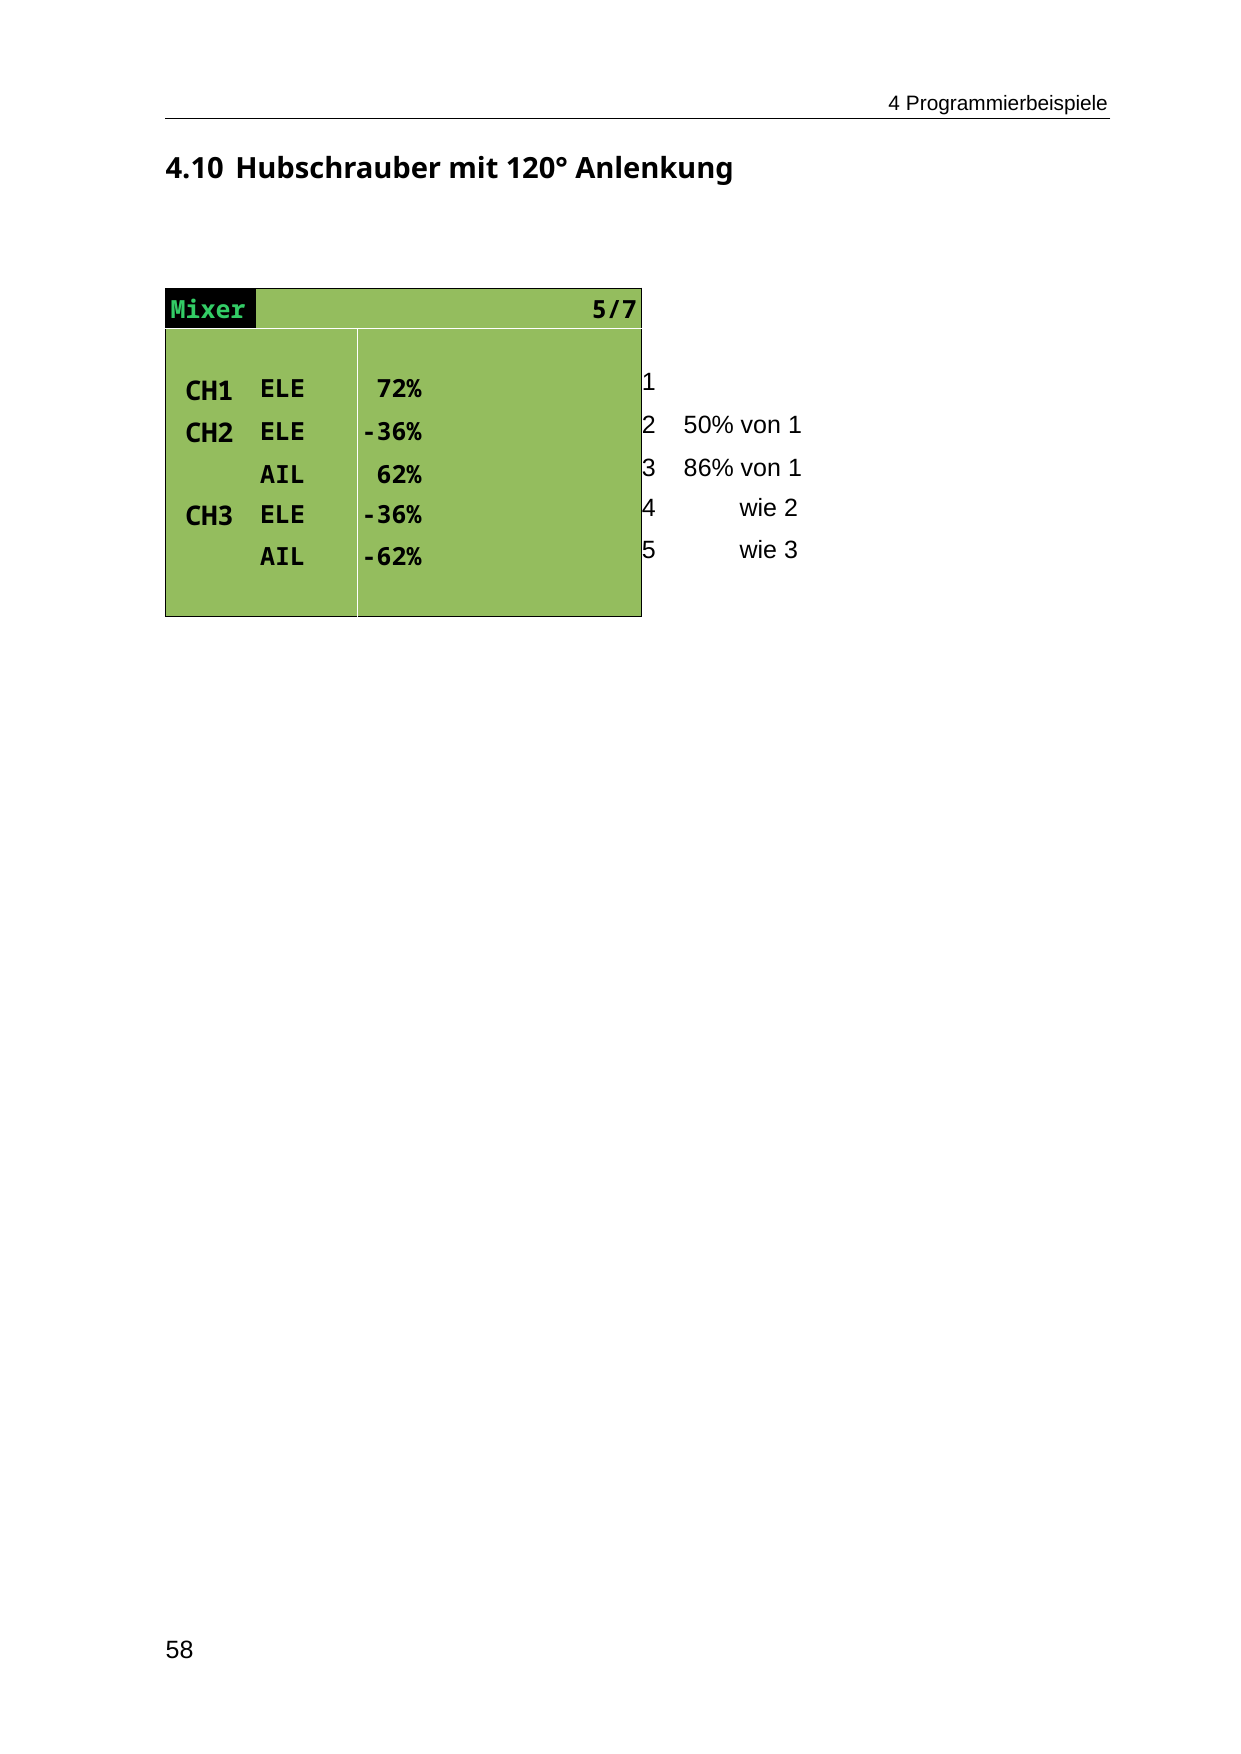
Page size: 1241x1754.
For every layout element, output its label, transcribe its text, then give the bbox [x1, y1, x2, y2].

table_cell -36% [358, 494, 459, 536]
table_cell CH3 [166, 494, 256, 536]
table_cell CH2 [166, 411, 256, 454]
table_cell [256, 329, 339, 368]
table_cell 1 [642, 368, 1110, 411]
table_cell 3 86% von 1 [642, 454, 1110, 494]
table_cell [559, 536, 641, 576]
table_cell -62% [358, 536, 459, 576]
table_cell [459, 329, 471, 368]
table_cell [642, 329, 1110, 368]
table_cell [459, 494, 471, 536]
table_cell [559, 454, 641, 494]
table_cell [459, 368, 471, 411]
table_cell AIL [256, 536, 339, 576]
table_cell [339, 454, 357, 494]
table_cell [339, 329, 357, 368]
table_cell 62% [358, 454, 459, 494]
table_header Mixer [166, 289, 256, 328]
table_cell [459, 536, 471, 576]
table_cell 4 wie 2 [642, 494, 1110, 536]
table_cell [166, 576, 256, 616]
table_cell [471, 411, 559, 454]
table_cell -36% [358, 411, 459, 454]
table_cell [471, 329, 559, 368]
table_header 5/7 [256, 289, 641, 328]
table_cell [559, 494, 641, 536]
table_cell 72% [358, 368, 459, 411]
table_cell [339, 494, 357, 536]
table_cell [166, 454, 256, 494]
table_cell [459, 411, 471, 454]
table_cell [471, 494, 559, 536]
subtitle Hubschrauber mit 120° Anlenkung [165, 147, 1110, 187]
table_cell ELE [256, 494, 339, 536]
table_cell [339, 368, 357, 411]
table_cell [166, 329, 256, 368]
table_cell [559, 368, 641, 411]
table_cell [339, 576, 357, 616]
table_cell 5 wie 3 [642, 536, 1110, 576]
table_cell [642, 576, 1110, 617]
table_cell ELE [256, 411, 339, 454]
table_cell [358, 329, 459, 368]
table_cell [559, 329, 641, 368]
table_cell [559, 576, 641, 616]
table_cell ELE [256, 368, 339, 411]
table_cell [358, 576, 459, 616]
table_cell [471, 454, 559, 494]
table_cell [459, 454, 471, 494]
table_cell [166, 536, 256, 576]
table_cell [471, 368, 559, 411]
table_cell [459, 576, 471, 616]
table_cell [256, 576, 339, 616]
table_cell [559, 411, 641, 454]
table_cell [471, 576, 559, 616]
table_cell 2 50% von 1 [642, 411, 1110, 454]
table_cell [339, 411, 357, 454]
table_cell [339, 536, 357, 576]
table_cell [471, 536, 559, 576]
table_cell CH1 [166, 368, 256, 411]
table_cell AIL [256, 454, 339, 494]
table_header [642, 288, 1110, 328]
